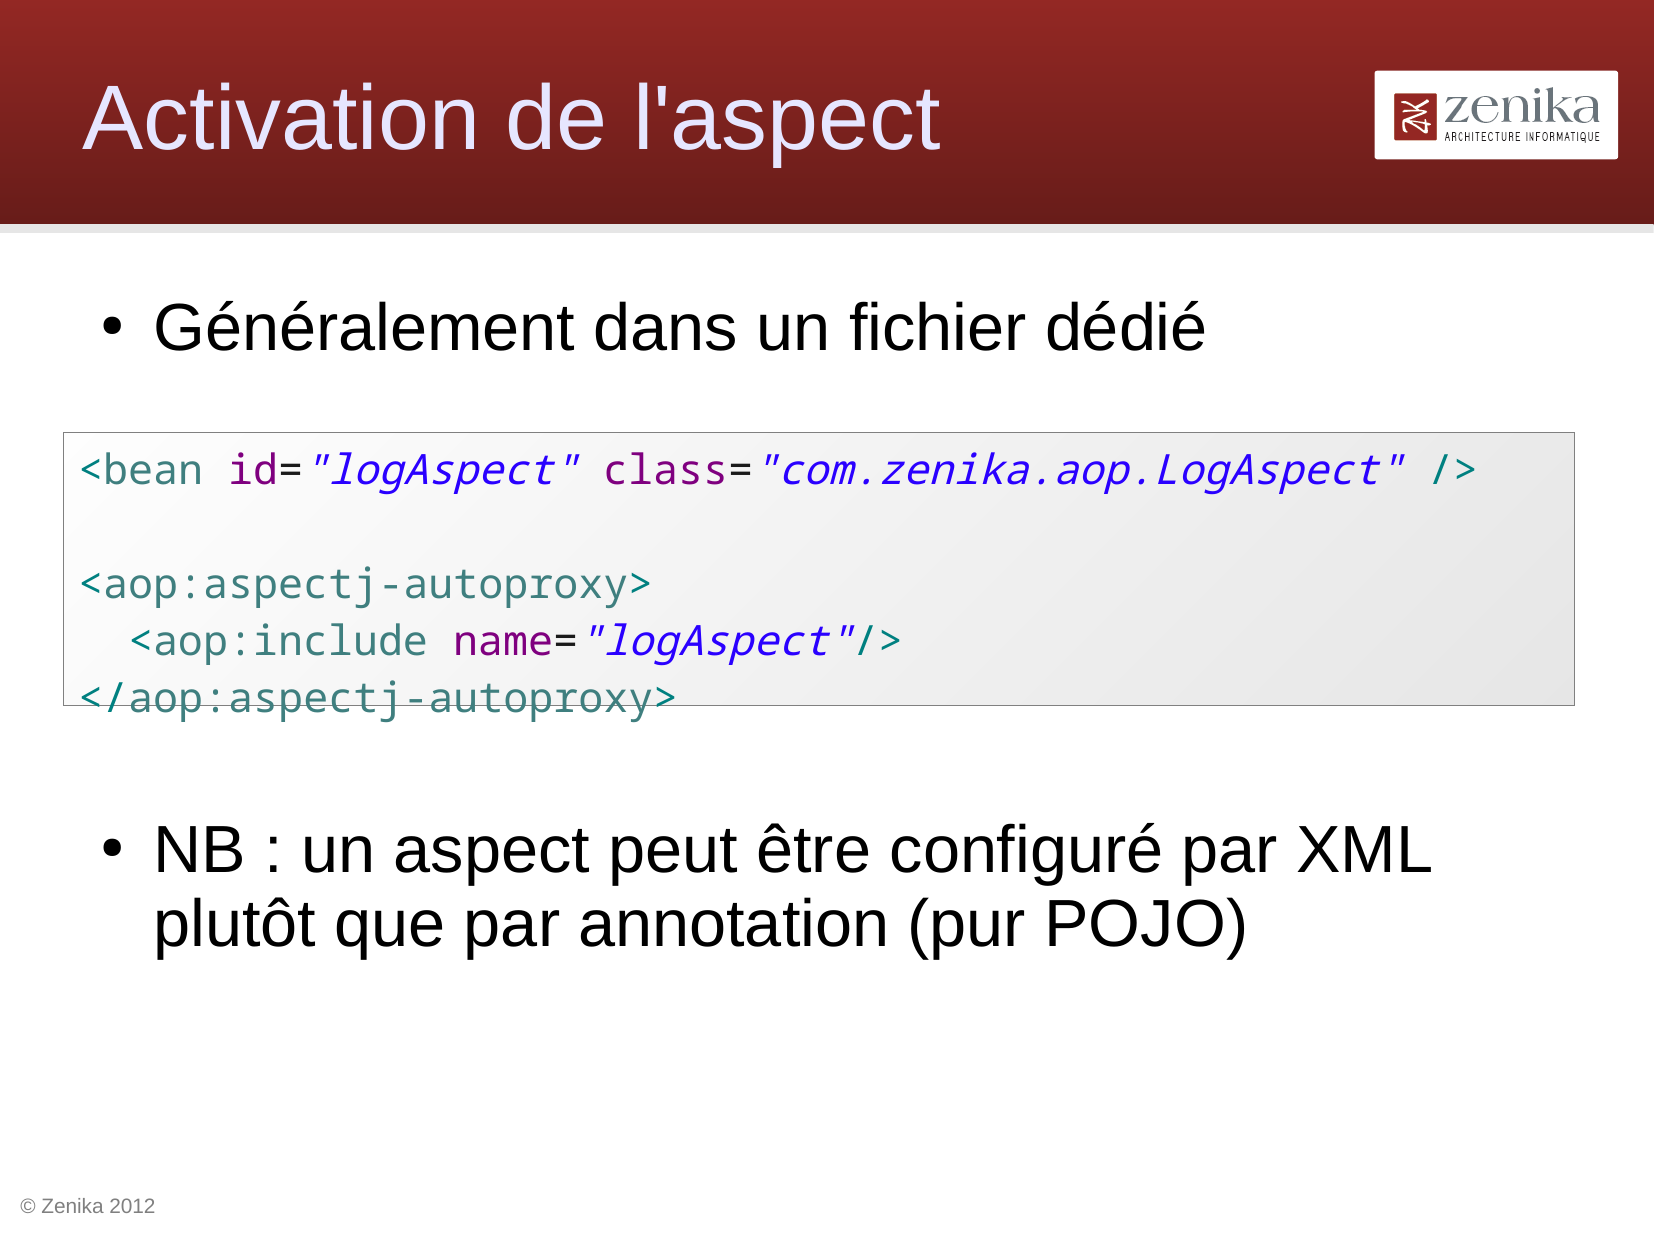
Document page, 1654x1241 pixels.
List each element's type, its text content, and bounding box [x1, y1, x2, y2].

list Généralement dans un fichier dédié NB : un aspect peut être configuré par XML plutôt que par annotation (pur POJO) [82, 706, 1538, 1010]
picture [1571, 82, 1600, 149]
list Généralement dans un fichier dédié NB : un aspect peut être configuré par XML plutôt que par annotation (pur POJO) [82, 290, 1538, 432]
title Activation de l'aspect [82, 13, 1571, 222]
text_box <bean id="logAspect" class="com.zenika.aop.LogAspect" /> <aop:aspectj-autoproxy> <aop:include name="logAspect"/> </aop:aspectj-autoproxy> [63, 432, 1575, 706]
